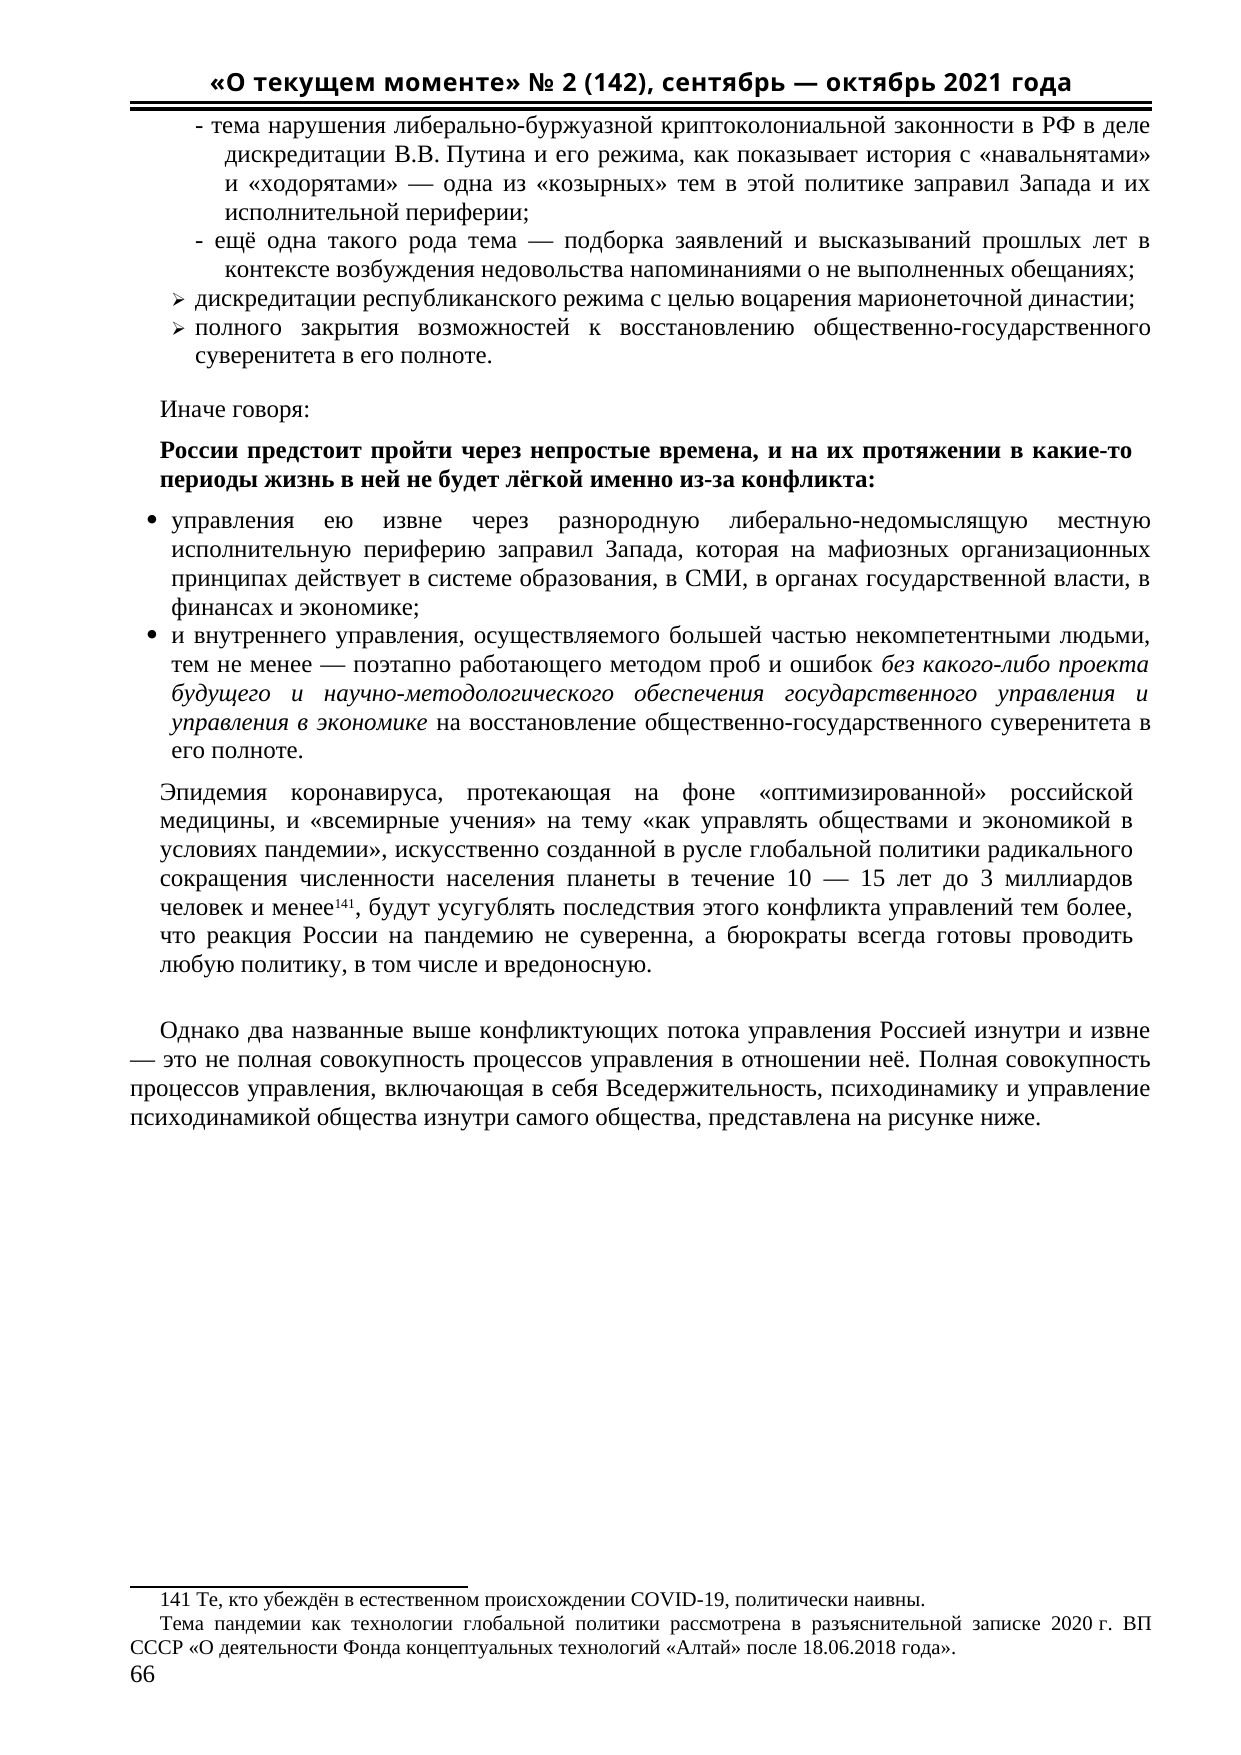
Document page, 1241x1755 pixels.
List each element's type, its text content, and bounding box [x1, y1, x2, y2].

text Тема пандемии как технологии глобальной политики рассмотрена в разъяснительной записке 2020 г. ВП СССР «О деятельности Фонда концептуальных технологий «Алтай» после 18.06.2018 года». [130, 1611, 1152, 1659]
text Однако два названные выше конфликтующих потока управления Россией изнутри и извне — это не полная совокупность процессов управления в отношении неё. Полная совокупность процессов управления, включающая в себя Вседержительность, психодинамику и управление психодинамикой общества изнутри самого общества, представлена на рисунке ниже. [130, 1016, 1152, 1131]
list управления ею извне через разнородную либерально-недомыслящую местную исполнительную периферию заправил Запада, которая на мафиозных организационных принципах действует в системе образования, в СМИ, в органах государственной власти, в финансах и экономике; [148, 506, 1152, 621]
list полного закрытия возможностей к восстановлению общественно-государственного суверенитета в его полноте. [171, 312, 1152, 369]
text Те, кто убеждён в естественном происхождении COVID-19, политически наивны. [130, 1587, 1152, 1611]
list и внутреннего управления, осуществляемого большей частью некомпетентными людьми, тем не менее — поэтапно работающего методом проб и ошибок без какого-либо проекта будущего и научно-методологического обеспечения государственного управления и управления в экономике на восстановление общественно-государственного суверенитета в его полноте. [148, 621, 1152, 764]
text Эпидемия коронавируса, протекающая на фоне «оптимизированной» российской медицины, и «всемирные учения» на тему «как управлять обществами и экономикой в условиях пандемии», искусственно созданной в русле глобальной политики радикального сокращения численности населения планеты в течение 10 — 15 лет до 3 миллиардов человек и менее, будут усугублять последствия этого конфликта управлений тем более, что реакция России на пандемию не суверенна, а бюрократы всегда готовы проводить любую политику, в том числе и вредоносную. [159, 777, 1134, 978]
text - ещё одна такого рода тема — подборка заявлений и высказываний прошлых лет в контексте возбуждения недовольства напоминаниями о не выполненных обещаниях; [195, 226, 1152, 283]
text России предстоит пройти через непростые времена, и на их протяжении в какие-то периоды жизнь в ней не будет лёгкой именно из-за конфликта: [159, 436, 1134, 493]
list дискредитации республиканского режима с целью воцарения марионеточной династии; [171, 283, 1152, 312]
text - тема нарушения либерально-буржуазной криптоколониальной законности в РФ в деле дискредитации В.В. Путина и его режима, как показывает история с «навальнятами» и «ходорятами» — одна из «козырных» тем в этой политике заправил Запада и их исполнительной периферии; [195, 111, 1152, 226]
text Иначе говоря: [130, 394, 1152, 423]
